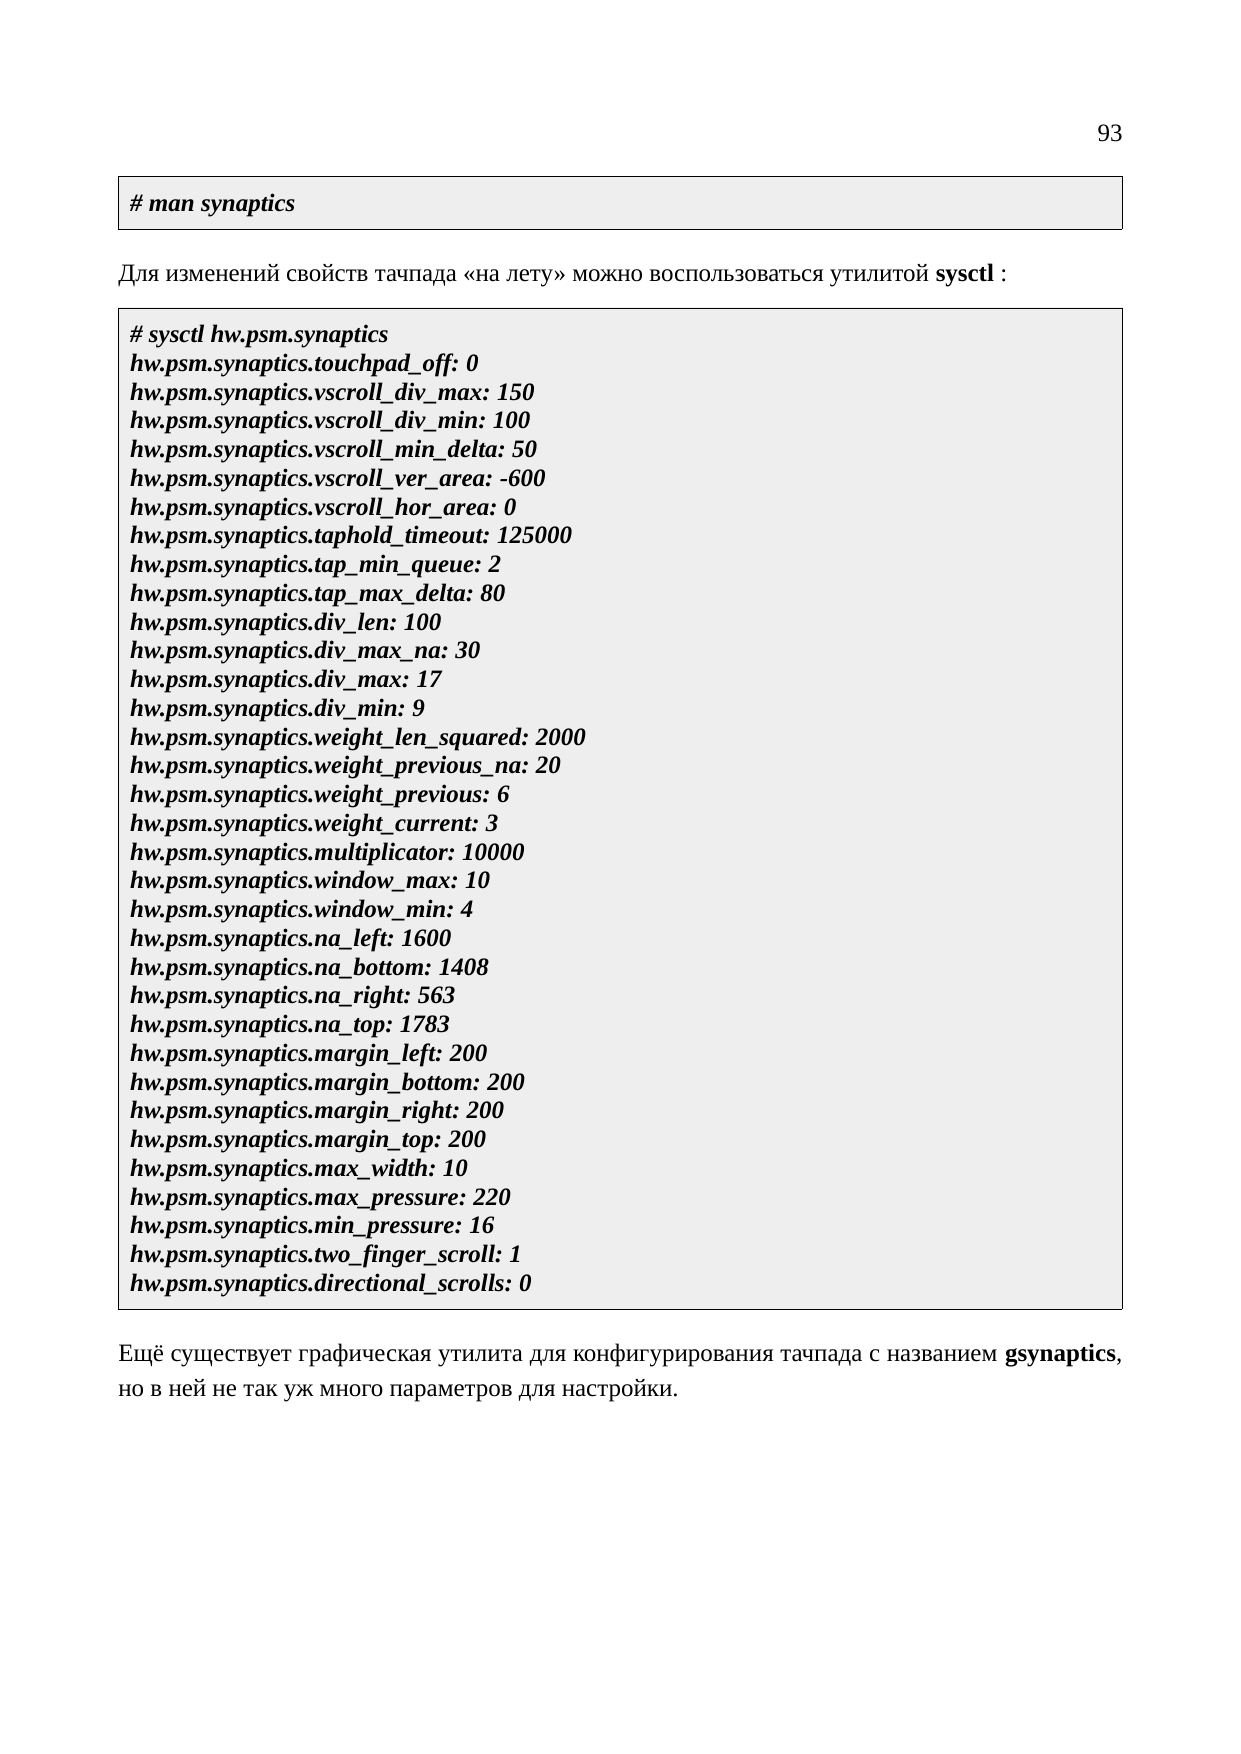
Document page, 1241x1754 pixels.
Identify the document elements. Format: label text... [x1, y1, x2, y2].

text hw.psm.synaptics.weight_current: 3 [119, 796, 1122, 825]
text hw.psm.synaptics.margin_bottom: 200 [119, 1055, 1122, 1084]
text hw.psm.synaptics.taphold_timeout: 125000 [119, 509, 1122, 537]
text hw.psm.synaptics.vscroll_div_max: 150 [119, 365, 1122, 394]
text hw.psm.synaptics.vscroll_ver_area: -600 [119, 451, 1122, 480]
text Ещё существует графическая утилита для конфигурирования тачпада с названием gsynaptics, но в ней не так уж много параметров для настройки. [118, 1338, 1122, 1401]
text hw.psm.synaptics.weight_previous_na: 20 [119, 739, 1122, 767]
text hw.psm.synaptics.na_top: 1783 [119, 997, 1122, 1026]
text hw.psm.synaptics.directional_scrolls: 0 [119, 1256, 1122, 1309]
text hw.psm.synaptics.margin_top: 200 [119, 1112, 1122, 1141]
text hw.psm.synaptics.na_left: 1600 [119, 911, 1122, 940]
text hw.psm.synaptics.max_width: 10 [119, 1141, 1122, 1170]
text hw.psm.synaptics.na_bottom: 1408 [119, 940, 1122, 969]
text hw.psm.synaptics.multiplicator: 10000 [119, 825, 1122, 854]
text Для изменений свойств тачпада «на лету» можно воспользоваться утилитой sysctl : [118, 258, 1122, 287]
text # man synaptics [119, 177, 1122, 229]
text hw.psm.synaptics.tap_max_delta: 80 [119, 566, 1122, 595]
text hw.psm.synaptics.two_finger_scroll: 1 [119, 1227, 1122, 1256]
text hw.psm.synaptics.weight_len_squared: 2000 [119, 710, 1122, 739]
text hw.psm.synaptics.window_min: 4 [119, 882, 1122, 911]
text hw.psm.synaptics.div_min: 9 [119, 681, 1122, 710]
text hw.psm.synaptics.vscroll_hor_area: 0 [119, 480, 1122, 509]
text hw.psm.synaptics.touchpad_off: 0 [119, 336, 1122, 365]
text hw.psm.synaptics.div_len: 100 [119, 595, 1122, 624]
text hw.psm.synaptics.min_pressure: 16 [119, 1199, 1122, 1227]
text hw.psm.synaptics.max_pressure: 220 [119, 1170, 1122, 1199]
text hw.psm.synaptics.margin_right: 200 [119, 1084, 1122, 1112]
text # sysctl hw.psm.synaptics [119, 309, 1122, 336]
text hw.psm.synaptics.div_max: 17 [119, 652, 1122, 681]
text hw.psm.synaptics.tap_min_queue: 2 [119, 537, 1122, 566]
text hw.psm.synaptics.div_max_na: 30 [119, 624, 1122, 652]
text hw.psm.synaptics.weight_previous: 6 [119, 767, 1122, 796]
text hw.psm.synaptics.window_max: 10 [119, 854, 1122, 882]
text hw.psm.synaptics.na_right: 563 [119, 969, 1122, 997]
text hw.psm.synaptics.vscroll_div_min: 100 [119, 394, 1122, 422]
text hw.psm.synaptics.margin_left: 200 [119, 1026, 1122, 1055]
text hw.psm.synaptics.vscroll_min_delta: 50 [119, 422, 1122, 451]
